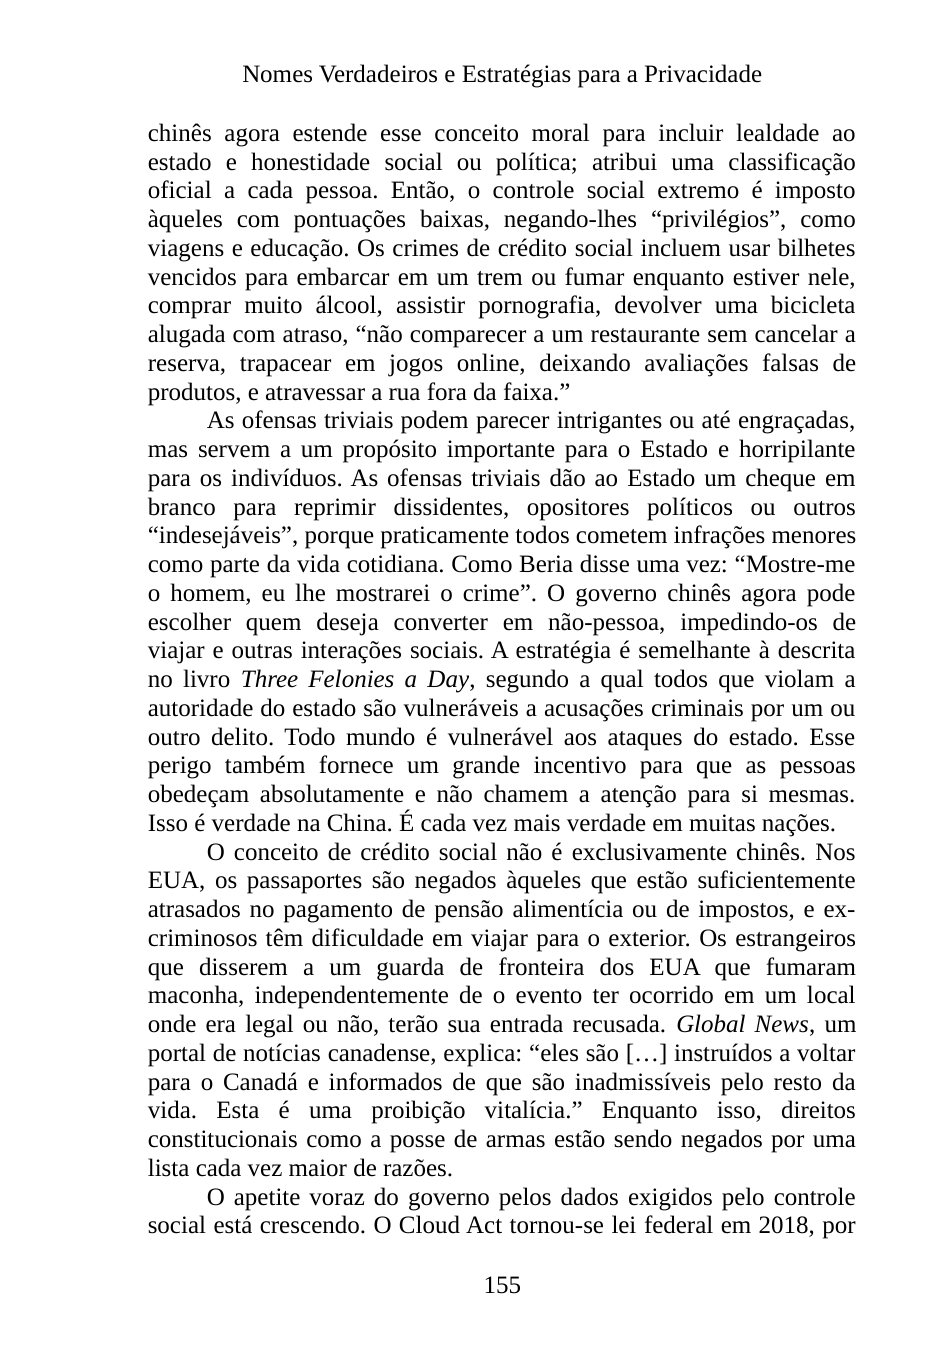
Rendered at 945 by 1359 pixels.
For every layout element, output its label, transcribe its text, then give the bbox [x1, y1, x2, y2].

text chinês agora estende esse conceito moral para incluir lealdade ao estado e honestidade social ou política; atribui uma classificação oficial a cada pessoa. Então, o controle social extremo é imposto àqueles com pontuações baixas, negando-lhes “privilégios”, como viagens e educação. Os crimes de crédito social incluem usar bilhetes vencidos para embarcar em um trem ou fumar enquanto estiver nele, comprar muito álcool, assistir pornografia, devolver uma bicicleta alugada com atraso, “não comparecer a um restaurante sem cancelar a reserva, trapacear em jogos online, deixando avaliações falsas de produtos, e atravessar a rua fora da faixa.” [148, 118, 856, 406]
text O conceito de crédito social não é exclusivamente chinês. Nos EUA, os passaportes são negados àqueles que estão suficientemente atrasados no pagamento de pensão alimentícia ou de impostos, e ex-criminosos têm dificuldade em viajar para o exterior. Os estrangeiros que disserem a um guarda de fronteira dos EUA que fumaram maconha, independentemente de o evento ter ocorrido em um local onde era legal ou não, terão sua entrada recusada. Global News, um portal de notícias canadense, explica: “eles são […] instruídos a voltar para o Canadá e informados de que são inadmissíveis pelo resto da vida. Esta é uma proibição vitalícia.” Enquanto isso, direitos constitucionais como a posse de armas estão sendo negados por uma lista cada vez maior de razões. [148, 837, 856, 1182]
text As ofensas triviais podem parecer intrigantes ou até engraçadas, mas servem a um propósito importante para o Estado e horripilante para os indivíduos. As ofensas triviais dão ao Estado um cheque em branco para reprimir dissidentes, opositores políticos ou outros “indesejáveis”, porque praticamente todos cometem infrações menores como parte da vida cotidiana. Como Beria disse uma vez: “Mostre-me o homem, eu lhe mostrarei o crime”. O governo chinês agora pode escolher quem deseja converter em não-pessoa, impedindo-os de viajar e outras interações sociais. A estratégia é semelhante à descrita no livro Three Felonies a Day, segundo a qual todos que violam a autoridade do estado são vulneráveis a acusações criminais por um ou outro delito. Todo mundo é vulnerável aos ataques do estado. Esse perigo também fornece um grande incentivo para que as pessoas obedeçam absolutamente e não chamem a atenção para si mesmas. Isso é verdade na China. É cada vez mais verdade em muitas nações. [148, 406, 856, 837]
text O apetite voraz do governo pelos dados exigidos pelo controle social está crescendo. O Cloud Act tornou-se lei federal em 2018, por [148, 1182, 856, 1239]
